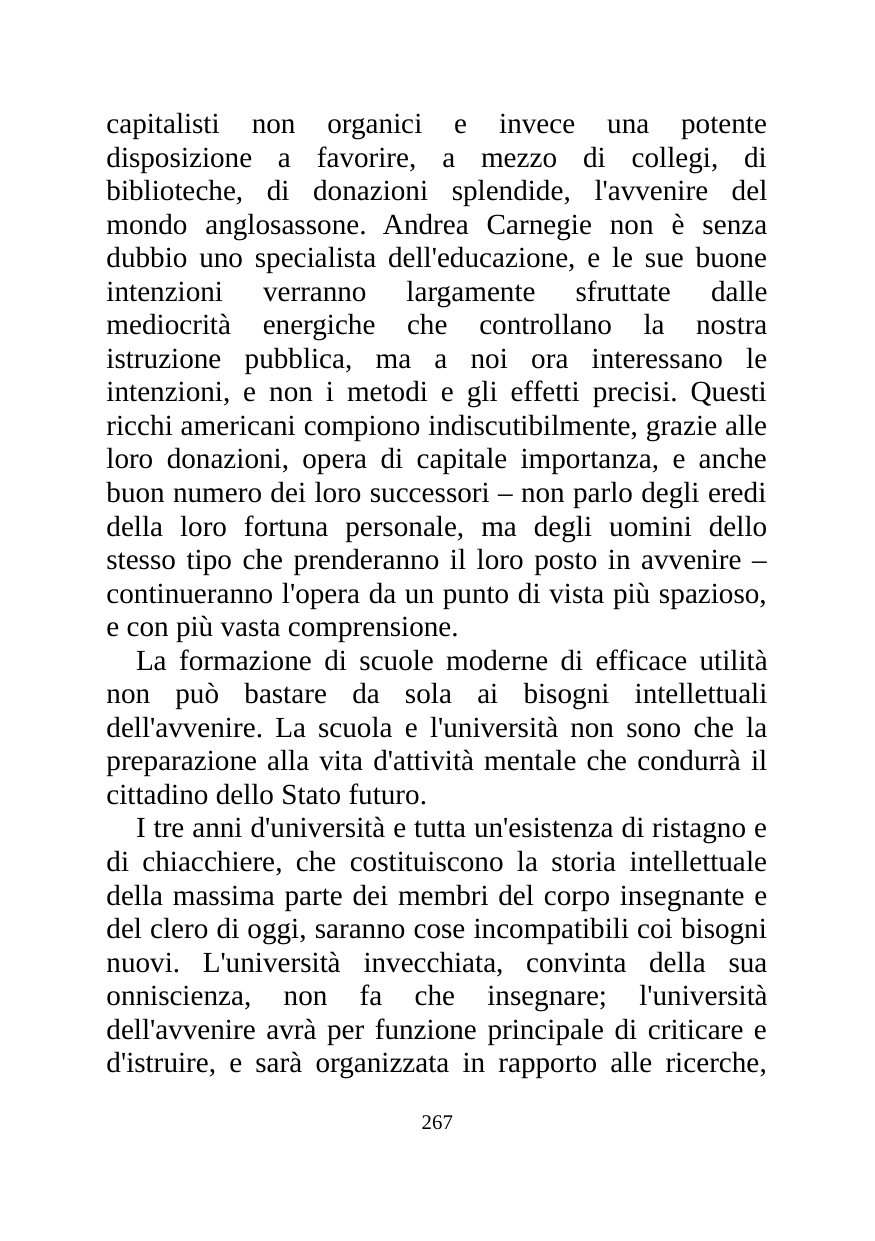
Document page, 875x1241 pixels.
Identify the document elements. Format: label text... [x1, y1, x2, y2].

text La formazione di scuole moderne di efficace utilità non può bastare da sola ai bisogni intellettuali dell'avvenire. La scuola e l'università non sono che la preparazione alla vita d'attività mentale che condurrà il cittadino dello Stato futuro. [106, 643, 768, 811]
text capitalisti non organici e invece una potente disposizione a favorire, a mezzo di collegi, di biblioteche, di donazioni splendide, l'avvenire del mondo anglosassone. Andrea Carnegie non è senza dubbio uno specialista dell'educazione, e le sue buone intenzioni verranno largamente sfruttate dalle mediocrità energiche che controllano la nostra istruzione pubblica, ma a noi ora interessano le intenzioni, e non i metodi e gli effetti precisi. Questi ricchi americani compiono indiscutibilmente, grazie alle loro donazioni, opera di capitale importanza, e anche buon numero dei loro successori – non parlo degli eredi della loro fortuna personale, ma degli uomini dello stesso tipo che prenderanno il loro posto in avvenire – continueranno l'opera da un punto di vista più spazioso, e con più vasta comprensione. [106, 106, 768, 643]
text I tre anni d'università e tutta un'esistenza di ristagno e di chiacchiere, che costituiscono la storia intellettuale della massima parte dei membri del corpo insegnante e del clero di oggi, saranno cose incompatibili coi bisogni nuovi. L'università invecchiata, convinta della sua onniscienza, non fa che insegnare; l'università dell'avvenire avrà per funzione principale di criticare e d'istruire, e sarà organizzata in rapporto alle ricerche, [106, 811, 768, 1079]
